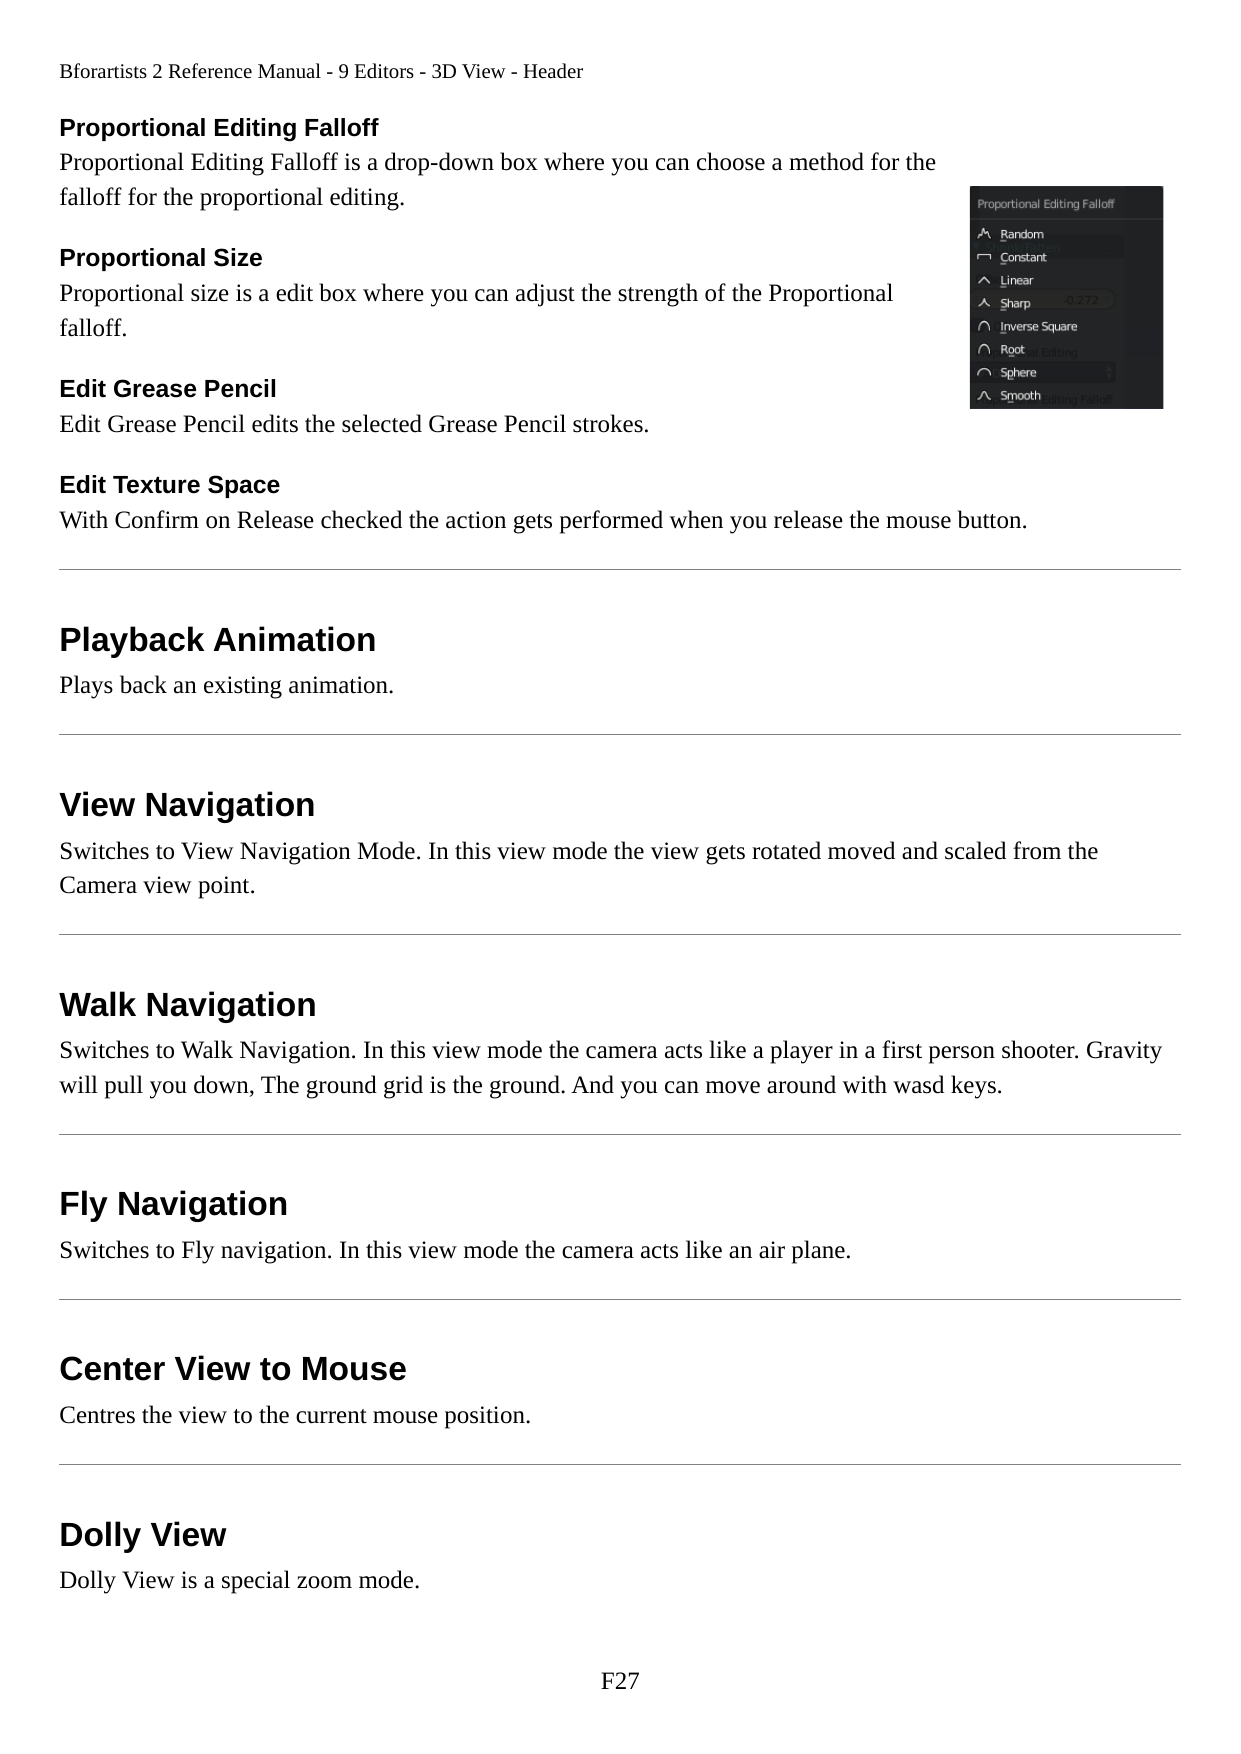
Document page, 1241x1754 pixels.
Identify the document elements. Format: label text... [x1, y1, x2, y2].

subtitle Playback Animation [59, 619, 1181, 658]
text Dolly View is a special zoom mode. [59, 1566, 1181, 1594]
text Switches to View Navigation Mode. In this view mode the view gets rotated moved and scaled from the Camera view point. [59, 836, 1181, 899]
subtitle Center View to Mouse [59, 1349, 1181, 1388]
subtitle Fly Navigation [59, 1184, 1181, 1223]
text Proportional Editing Falloff is a drop-down box where you can choose a method for the falloff for the proportional editing. [59, 147, 1181, 211]
subtitle Edit Grease Pencil [59, 374, 969, 403]
text Proportional size is a edit box where you can adjust the strength of the Proportional falloff. [59, 278, 969, 341]
text Centres the view to the current mouse position. [59, 1400, 1181, 1429]
text Switches to Walk Navigation. In this view mode the camera acts like a player in a first person shooter. Gravity will pull you down, The ground grid is the ground. And you can move around with wasd keys. [59, 1036, 1181, 1099]
subtitle Edit Texture Space [59, 471, 1181, 499]
subtitle Walk Navigation [59, 984, 1181, 1023]
text With Confirm on Release checked the action gets performed when you release the mouse button. [59, 505, 1181, 534]
subtitle Proportional Size [59, 243, 969, 272]
subtitle Dolly View [59, 1514, 1181, 1553]
subtitle [1164, 243, 1181, 272]
picture [969, 186, 1164, 409]
text Plays back an existing animation. [59, 671, 1181, 699]
subtitle Proportional Editing Falloff [59, 113, 1181, 141]
subtitle [1164, 374, 1181, 403]
text Switches to Fly navigation. In this view mode the camera acts like an air plane. [59, 1235, 1181, 1264]
subtitle View Navigation [59, 785, 1181, 823]
text Edit Grease Pencil edits the selected Grease Pencil strokes. [59, 409, 1181, 438]
